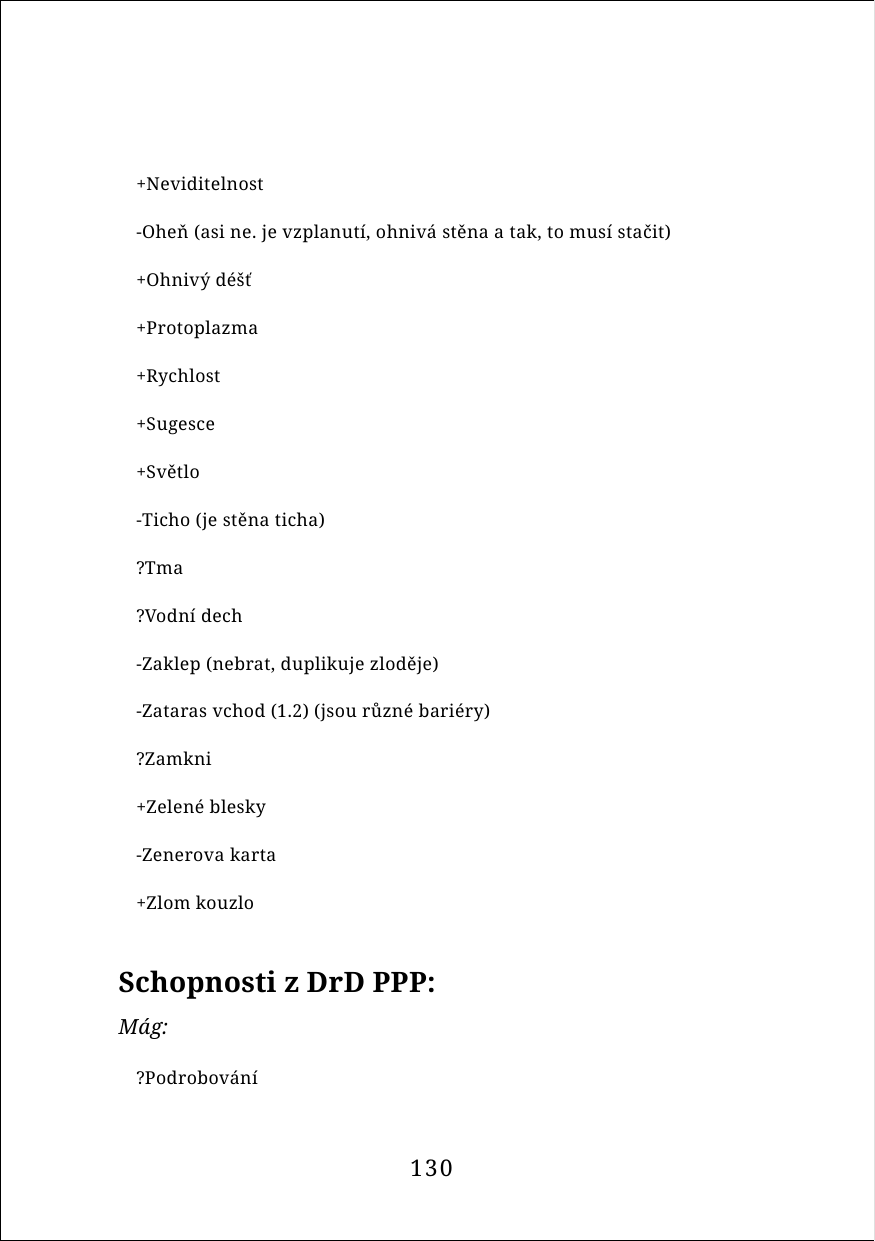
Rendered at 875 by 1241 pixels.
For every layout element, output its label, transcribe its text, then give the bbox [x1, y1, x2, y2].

text +Zelené blesky [136, 795, 756, 819]
text ?Tma [136, 555, 756, 579]
text -Zaklep (nebrat, duplikuje zloděje) [136, 651, 756, 675]
text +Protoplazma [136, 316, 756, 340]
text +Světlo [136, 459, 756, 483]
text +Rychlost [136, 363, 756, 388]
text -Zenerova karta [136, 843, 756, 867]
text +Sugesce [136, 411, 756, 436]
text ?Podrobování [136, 1065, 756, 1089]
text +Zlom kouzlo [136, 891, 756, 915]
text +Ohnivý déšť [136, 268, 756, 292]
text -Oheň (asi ne. je vzplanutí, ohnivá stěna a tak, to musí stačit) [136, 220, 756, 244]
subtitle Schopnosti z DrD PPP: [118, 962, 756, 1000]
text -Ticho (je stěna ticha) [136, 507, 756, 531]
text -Zataras vchod (1.2) (jsou různé bariéry) [136, 699, 756, 723]
text +Neviditelnost [136, 172, 756, 196]
text Mág: [118, 1012, 756, 1041]
text ?Zamkni [136, 747, 756, 771]
text ?Vodní dech [136, 603, 756, 627]
